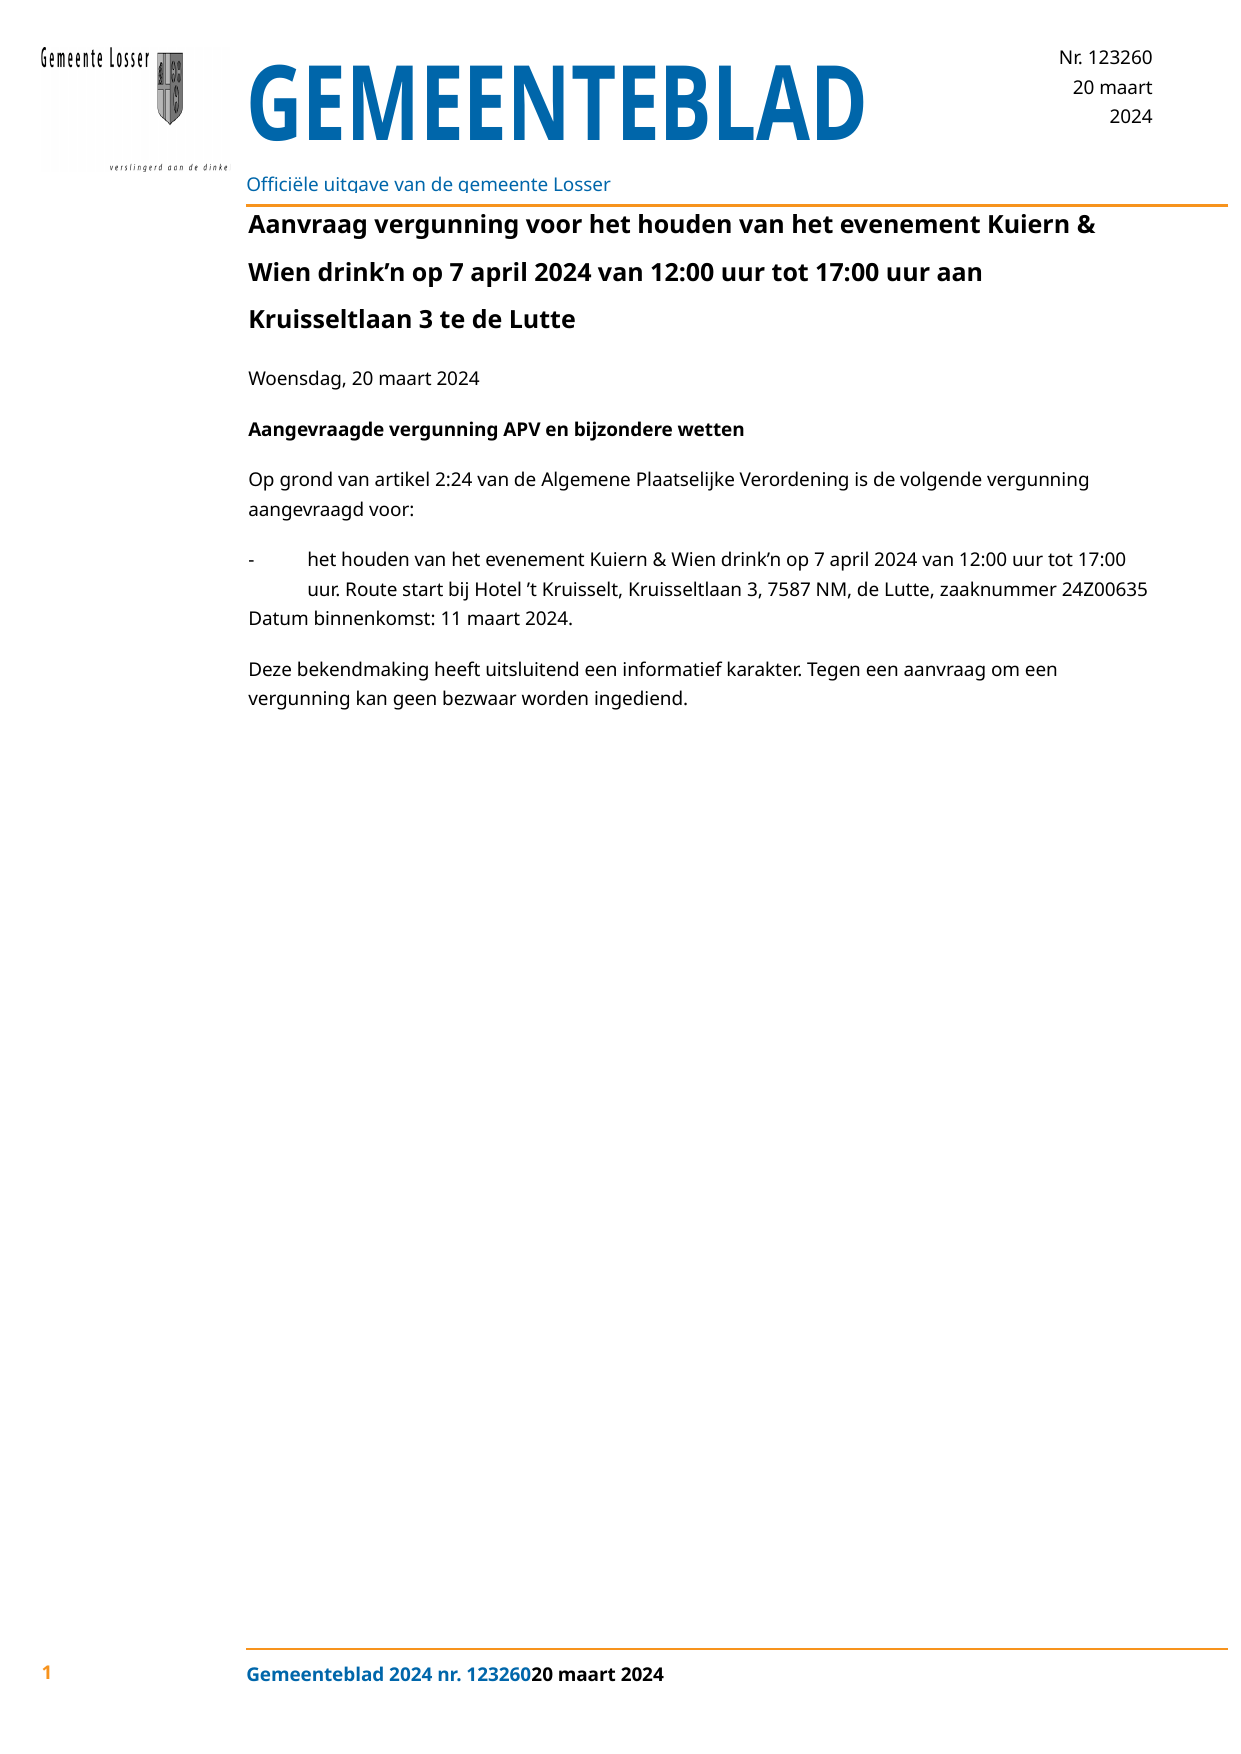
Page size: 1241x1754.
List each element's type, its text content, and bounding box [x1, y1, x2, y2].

text Aangevraagde vergunning APV en bijzondere wetten [248, 416, 1152, 442]
list het houden van het evenement Kuiern & Wien drink’n op 7 april 2024 van 12:00 uur tot 17:00 uur. Route start bij Hotel ’t Kruisselt, Kruisseltlaan 3, 7587 NM, de Lutte, zaaknummer 24Z00635 [248, 546, 1152, 602]
text Woensdag, 20 maart 2024 [248, 366, 1152, 391]
text Aanvraag vergunning voor het houden van het evenement Kuiern & Wien drink’n op 7 april 2024 van 12:00 uur tot 17:00 uur aan Kruisseltlaan 3 te de Lutte [248, 207, 1152, 336]
text Datum binnenkomst: 11 maart 2024. [248, 606, 1152, 631]
text Deze bekendmaking heeft uitsluitend een informatief karakter. Tegen een aanvraag om een vergunning kan geen bezwaar worden ingediend. [248, 656, 1152, 711]
picture [41, 47, 231, 172]
text Op grond van artikel 2:24 van de Algemene Plaatselijke Verordening is de volgende vergunning aangevraagd voor: [248, 466, 1152, 522]
